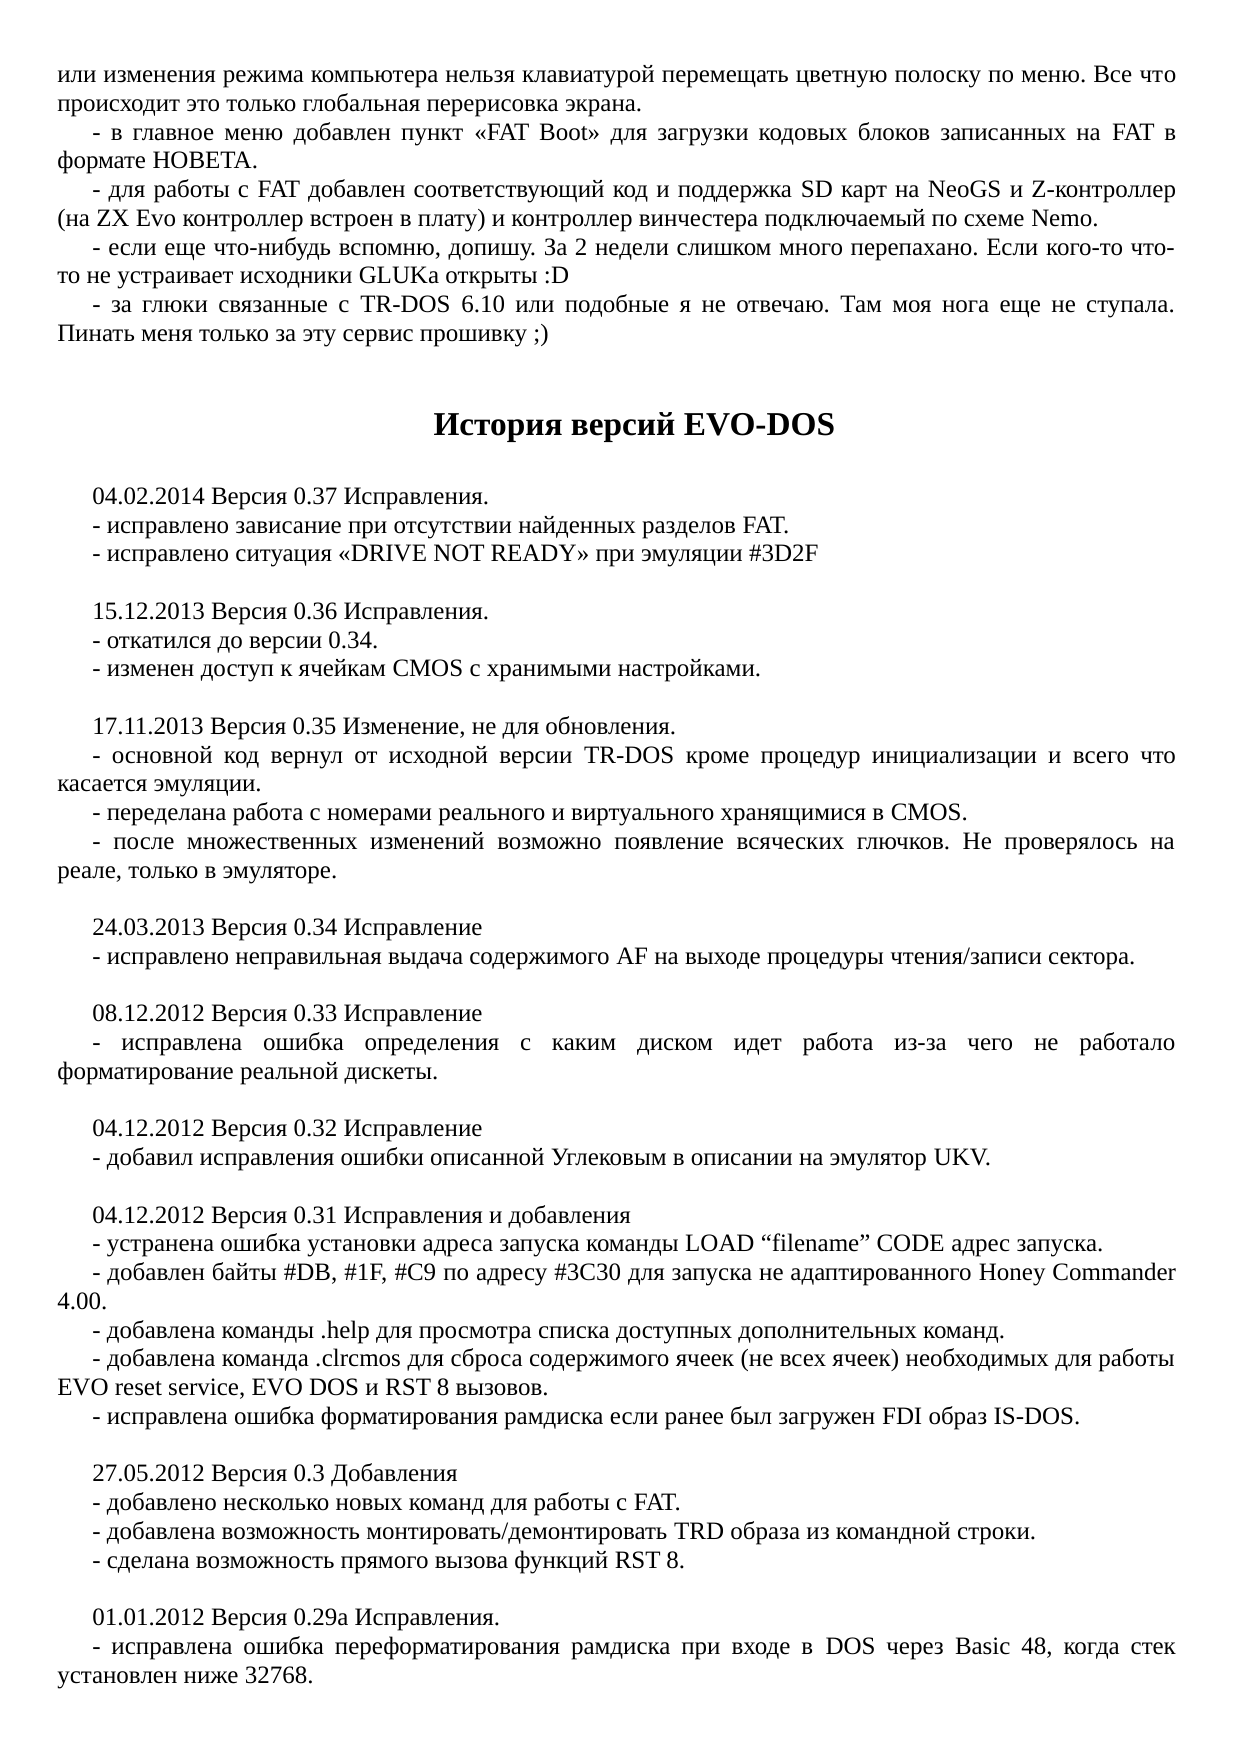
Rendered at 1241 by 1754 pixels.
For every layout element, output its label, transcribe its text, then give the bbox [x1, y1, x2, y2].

text или изменения режима компьютера нельзя клавиатурой перемещать цветную полоску по меню. Все что происходит это только глобальная перерисовка экрана. [57, 59, 1176, 117]
text 15.12.2013 Версия 0.36 Исправления. [57, 596, 1176, 625]
text 17.11.2013 Версия 0.35 Изменение, не для обновления. [57, 711, 1176, 740]
text - в главное меню добавлен пункт «FAT Boot» для загрузки кодовых блоков записанных на FAT в формате HOBETA. [57, 117, 1176, 174]
text - откатился до версии 0.34. [57, 625, 1176, 653]
text - изменен доступ к ячейкам CMOS с хранимыми настройками. [57, 653, 1176, 682]
text - устранена ошибка установки адреса запуска команды LOAD “filename” CODE адрес запуска. [57, 1228, 1176, 1257]
text - сделана возможность прямого вызова функций RST 8. [57, 1545, 1176, 1573]
text - после множественных изменений возможно появление всяческих глючков. Не проверялось на реале, только в эмуляторе. [57, 826, 1176, 883]
text 01.01.2012 Версия 0.29а Исправления. [57, 1602, 1176, 1631]
text - для работы с FAT добавлен соответствующий код и поддержка SD карт на NeoGS и Z-контроллер (на ZX Evo контроллер встроен в плату) и контроллер винчестера подключаемый по схеме Nemo. [57, 174, 1176, 232]
text 08.12.2012 Версия 0.33 Исправление [57, 998, 1176, 1027]
text 04.12.2012 Версия 0.32 Исправление [57, 1113, 1176, 1142]
text - переделана работа с номерами реального и виртуального хранящимися в CMOS. [57, 797, 1176, 826]
text 24.03.2013 Версия 0.34 Исправление [57, 912, 1176, 941]
text 04.12.2012 Версия 0.31 Исправления и добавления [57, 1200, 1176, 1228]
text - исправлена ошибка переформатирования рамдиска при входе в DOS через Basic 48, когда стек установлен ниже 32768. [57, 1631, 1176, 1688]
text - добавлено несколько новых команд для работы с FAT. [57, 1487, 1176, 1516]
text 27.05.2012 Версия 0.3 Добавления [57, 1458, 1176, 1487]
text - добавил исправления ошибки описанной Углековым в описании на эмулятор UKV. [57, 1142, 1176, 1171]
text - исправлено неправильная выдача содержимого AF на выходе процедуры чтения/записи сектора. [57, 941, 1176, 970]
text - исправлена ошибка определения с каким диском идет работа из-за чего не работало форматирование реальной дискеты. [57, 1027, 1176, 1085]
text - добавлена возможность монтировать/демонтировать TRD образа из командной строки. [57, 1516, 1176, 1545]
text История версий EVO-DOS [57, 404, 1176, 443]
text - добавлена команды .help для просмотра списка доступных дополнительных команд. [57, 1315, 1176, 1343]
text - если еще что-нибудь вспомню, допишу. За 2 недели слишком много перепахано. Если кого-то что-то не устраивает исходники GLUKа открыты :D [57, 232, 1176, 289]
text - за глюки связанные с TR-DOS 6.10 или подобные я не отвечаю. Там моя нога еще не ступала. Пинать меня только за эту сервис прошивку ;) [57, 289, 1176, 347]
text - исправлено зависание при отсутствии найденных разделов FAT. [57, 510, 1176, 538]
text - добавлена команда .clrcmos для сброса содержимого ячеек (не всех ячеек) необходимых для работы EVO reset service, EVO DOS и RST 8 вызовов. [57, 1343, 1176, 1401]
text - добавлен байты #DB, #1F, #C9 по адресу #3C30 для запуска не адаптированного Honey Commander 4.00. [57, 1257, 1176, 1315]
text 04.02.2014 Версия 0.37 Исправления. [57, 481, 1176, 510]
text - основной код вернул от исходной версии TR-DOS кроме процедур инициализации и всего что касается эмуляции. [57, 740, 1176, 797]
text - исправлена ошибка форматирования рамдиска если ранее был загружен FDI образ IS-DOS. [57, 1401, 1176, 1430]
text - исправлено ситуация «DRIVE NOT READY» при эмуляции #3D2F [57, 538, 1176, 567]
